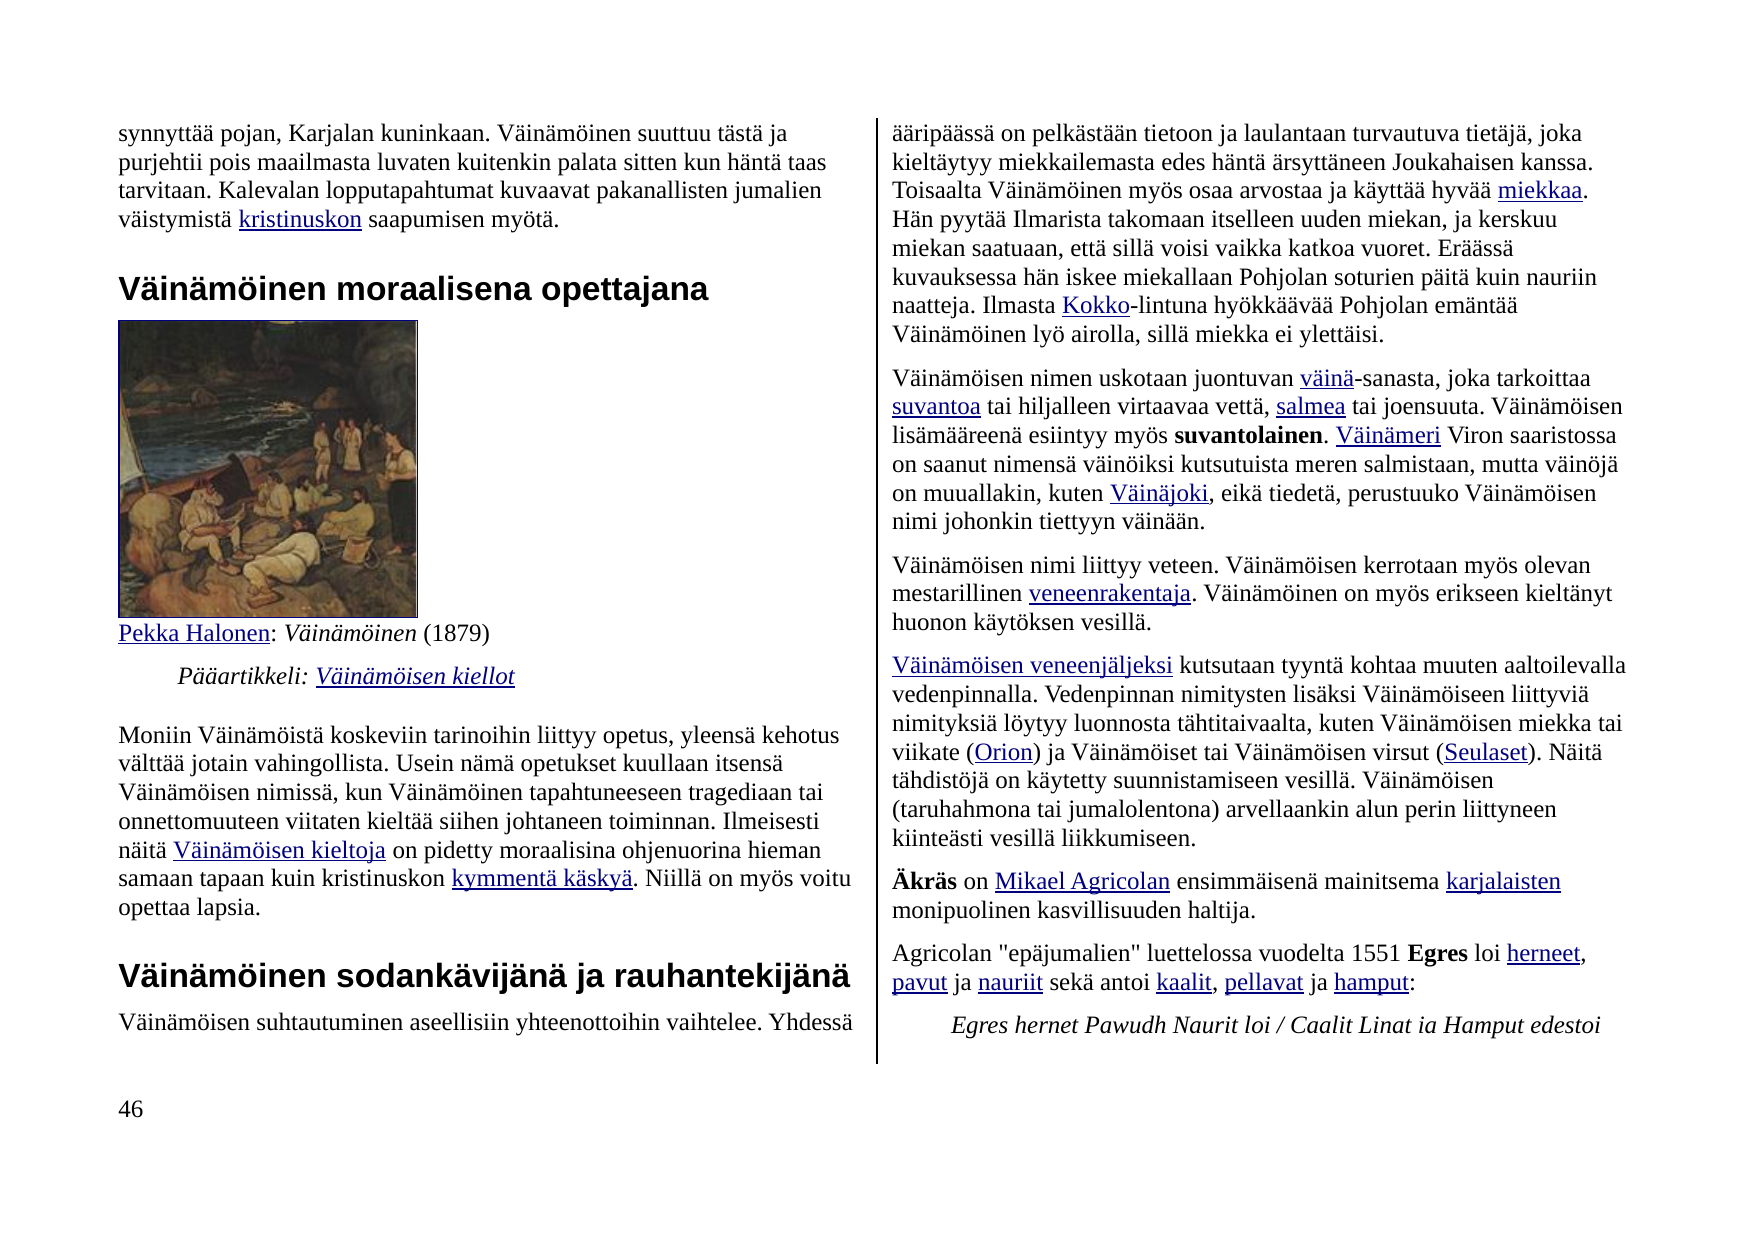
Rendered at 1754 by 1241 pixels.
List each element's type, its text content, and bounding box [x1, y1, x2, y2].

picture [120, 321, 417, 617]
text ääripäässä on pelkästään tietoon ja laulantaan turvautuva tietäjä, joka kieltäytyy miekkailemasta edes häntä ärsyttäneen Joukahaisen kanssa. Toisaalta Väinämöinen myös osaa arvostaa ja käyttää hyvää miekkaa. Hän pyytää Ilmarista takomaan itselleen uuden miekan, ja kerskuu miekan saatuaan, että sillä voisi vaikka katkoa vuoret. Eräässä kuvauksessa hän iskee miekallaan Pohjolan soturien päitä kuin nauriin naatteja. Ilmasta Kokko-lintuna hyökkäävää Pohjolan emäntää Väinämöinen lyö airolla, sillä miekka ei ylettäisi. [892, 118, 1635, 348]
text Agricolan "epäjumalien" luettelossa vuodelta 1551 Egres loi herneet, pavut ja nauriit sekä antoi kaalit, pellavat ja hamput: [892, 938, 1635, 996]
text Väinämöisen veneenjäljeksi kutsutaan tyyntä kohtaa muuten aaltoilevalla vedenpinnalla. Vedenpinnan nimitysten lisäksi Väinämöiseen liittyviä nimityksiä löytyy luonnosta tähtitaivaalta, kuten Väinämöisen miekka tai viikate (Orion) ja Väinämöiset tai Väinämöisen virsut (Seulaset). Näitä tähdistöjä on käytetty suunnistamiseen vesillä. Väinämöisen (taruhahmona tai jumalolentona) arvellaankin alun perin liittyneen kiinteästi vesillä liikkumiseen. [892, 651, 1635, 852]
text Moniin Väinämöistä koskeviin tarinoihin liittyy opetus, yleensä kehotus välttää jotain vahingollista. Usein nämä opetukset kuullaan itsensä Väinämöisen nimissä, kun Väinämöinen tapahtuneeseen tragediaan tai onnettomuuteen viitaten kieltää siihen johtaneen toiminnan. Ilmeisesti näitä Väinämöisen kieltoja on pidetty moraalisina ohjenuorina hieman samaan tapaan kuin kristinuskon kymmentä käskyä. Niillä on myös voitu opettaa lapsia. [118, 720, 862, 921]
text Väinämöisen nimen uskotaan juontuvan väinä-sanasta, joka tarkoittaa suvantoa tai hiljalleen virtaavaa vettä, salmea tai joensuuta. Väinämöisen lisämääreenä esiintyy myös suvantolainen. Väinämeri Viron saaristossa on saanut nimensä väinöiksi kutsutuista meren salmistaan, mutta väinöjä on muuallakin, kuten Väinäjoki, eikä tiedetä, perustuuko Väinämöisen nimi johonkin tiettyyn väinään. [892, 363, 1635, 535]
subtitle Väinämöinen moraalisena opettajana [118, 268, 862, 307]
text Väinämöisen nimi liittyy veteen. Väinämöisen kerrotaan myös olevan mestarillinen veneenrakentaja. Väinämöinen on myös erikseen kieltänyt huonon käytöksen vesillä. [892, 550, 1635, 636]
text Äkräs on Mikael Agricolan ensimmäisenä mainitsema karjalaisten monipuolinen kasvillisuuden haltija. [892, 866, 1635, 924]
subtitle Väinämöinen sodankävijänä ja rauhantekijänä [118, 956, 862, 995]
text Pekka Halonen: Väinämöinen (1879) [118, 618, 862, 647]
text synnyttää pojan, Karjalan kuninkaan. Väinämöinen suuttuu tästä ja purjehtii pois maailmasta luvaten kuitenkin palata sitten kun häntä taas tarvitaan. Kalevalan lopputapahtumat kuvaavat pakanallisten jumalien väistymistä kristinuskon saapumisen myötä. [118, 118, 862, 233]
list Egres hernet Pawudh Naurit loi / Caalit Linat ia Hamput edestoi [951, 1011, 1635, 1039]
list Pääartikkeli: Väinämöisen kiellot [177, 661, 862, 690]
text Väinämöisen suhtautuminen aseellisiin yhteenottoihin vaihtelee. Yhdessä [118, 1007, 862, 1036]
